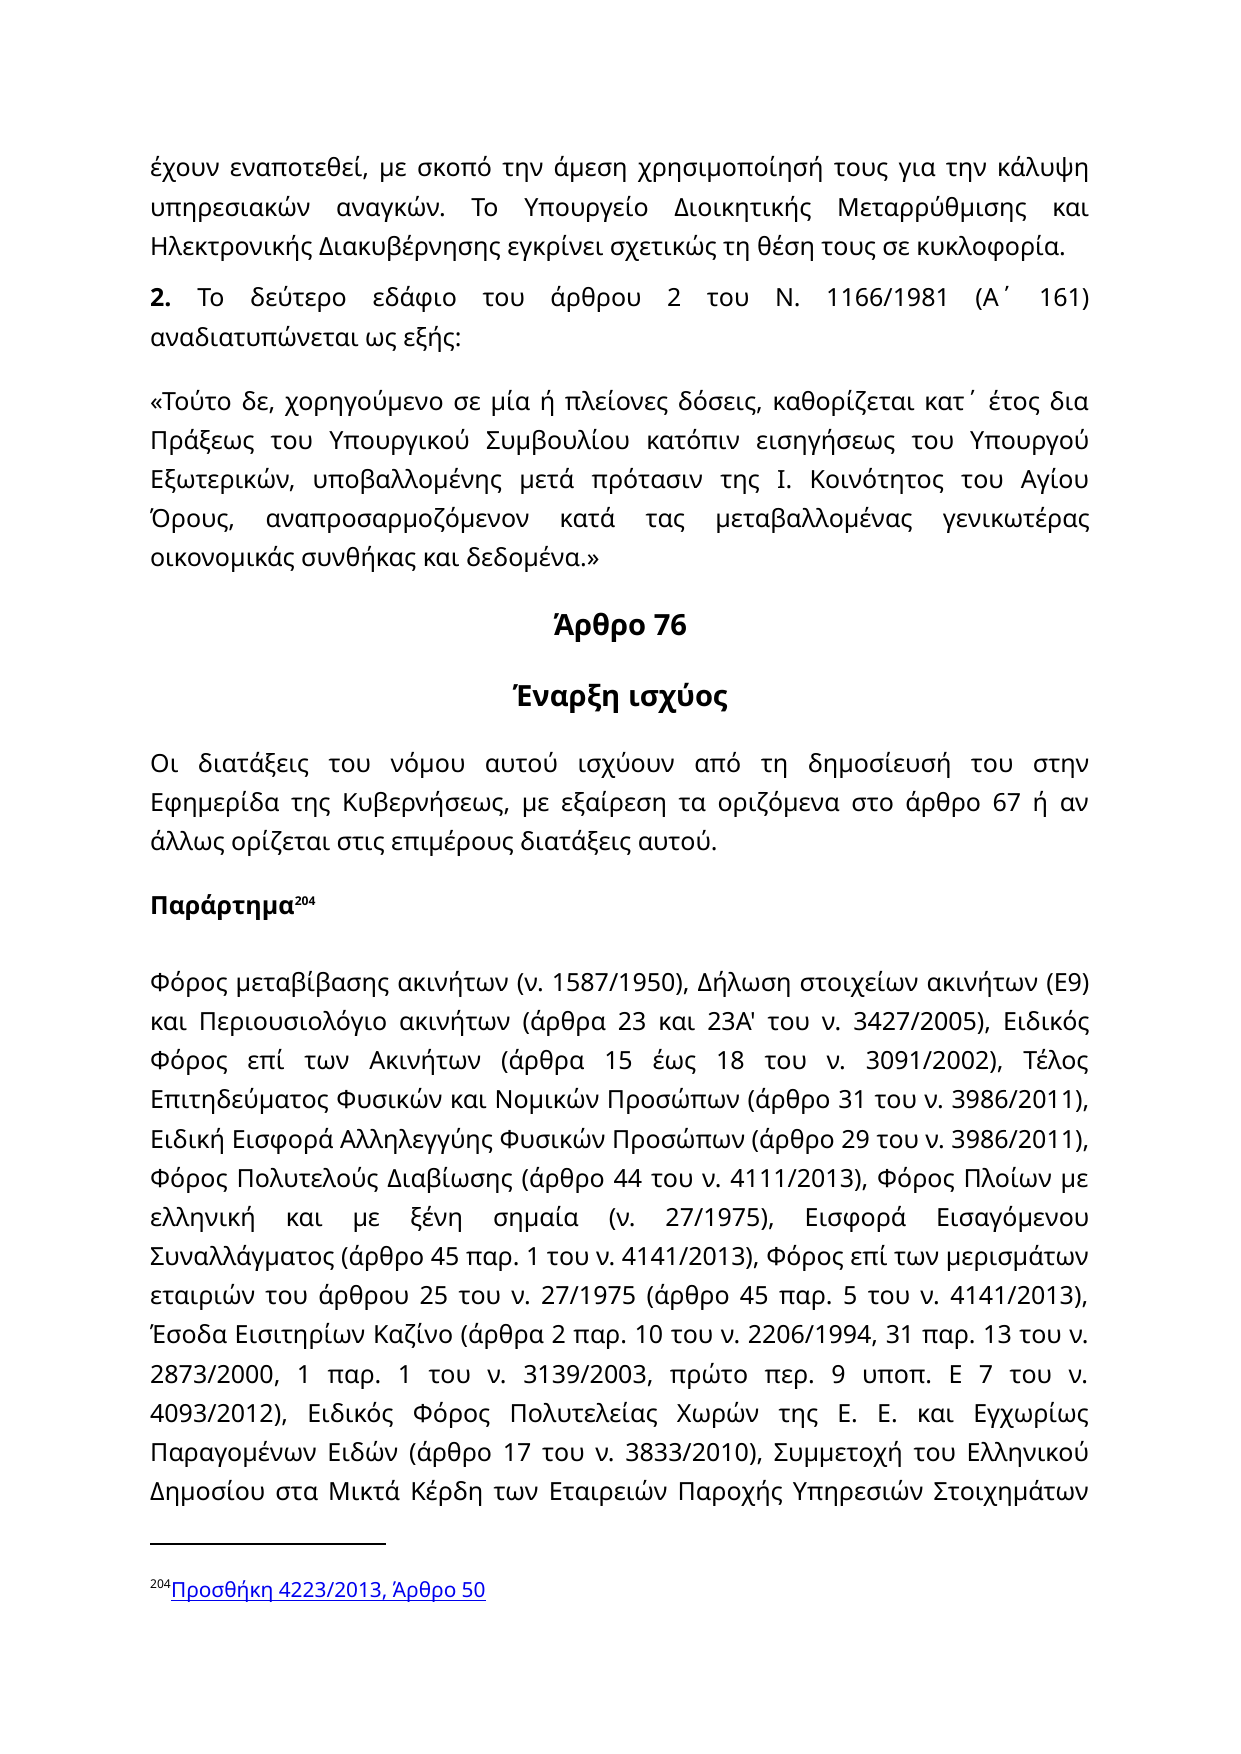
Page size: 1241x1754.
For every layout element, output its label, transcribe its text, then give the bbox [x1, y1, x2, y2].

text Προσθήκη 4223/2013, Άρθρο 50 [150, 1576, 1090, 1604]
text Οι διατάξεις του νόμου αυτού ισχύουν από τη δημοσίευσή του στην Εφημερίδα της Κυβερνήσεως, με εξαίρεση τα οριζόμενα στο άρθρο 67 ή αν άλλως ορίζεται στις επιμέρους διατάξεις αυτού. [150, 745, 1090, 858]
title Παράρτημα [150, 888, 1090, 922]
subtitle Άρθρο 76 [150, 604, 1090, 644]
text 2. Το δεύτερο εδάφιο του άρθρου 2 του Ν. 1166/1981 (Α΄ 161) αναδιατυπώνεται ως εξής: [150, 280, 1090, 353]
text «Τούτο δε, χορηγούμενο σε μία ή πλείονες δόσεις, καθορίζεται κατ΄ έτος δια Πράξεως του Υπουργικού Συμβουλίου κατόπιν εισηγήσεως του Υπουργού Εξωτερικών, υποβαλλομένης μετά πρότασιν της I. Κοινότητος του Αγίου Όρους, αναπροσαρμοζόμενον κατά τας μεταβαλλομένας γενικωτέρας οικονομικάς συνθήκας και δεδομένα.» [150, 383, 1090, 574]
subtitle Έναρξη ισχύος [150, 675, 1090, 714]
text Φόρος μεταβίβασης ακινήτων (ν. 1587/1950), Δήλωση στοιχείων ακινήτων (Ε9) και Περιουσιολόγιο ακινήτων (άρθρα 23 και 23Α' του ν. 3427/2005), Ειδικός Φόρος επί των Ακινήτων (άρθρα 15 έως 18 του ν. 3091/2002), Τέλος Επιτηδεύματος Φυσικών και Νομικών Προσώπων (άρθρο 31 του ν. 3986/2011), Ειδική Εισφορά Αλληλεγγύης Φυσικών Προσώπων (άρθρο 29 του ν. 3986/2011), Φόρος Πολυτελούς Διαβίωσης (άρθρο 44 του ν. 4111/2013), Φόρος Πλοίων με ελληνική και με ξένη σημαία (ν. 27/1975), Εισφορά Εισαγόμενου Συναλλάγματος (άρθρο 45 παρ. 1 του ν. 4141/2013), Φόρος επί των μερισμάτων εταιριών του άρθρου 25 του ν. 27/1975 (άρθρο 45 παρ. 5 του ν. 4141/2013), Έσοδα Εισιτηρίων Καζίνο (άρθρα 2 παρ. 10 του ν. 2206/1994, 31 παρ. 13 του ν. 2873/2000, 1 παρ. 1 του ν. 3139/2003, πρώτο περ. 9 υποπ. Ε 7 του ν. 4093/2012), Ειδικός Φόρος Πολυτελείας Χωρών της Ε. Ε. και Εγχωρίως Παραγομένων Ειδών (άρθρο 17 του ν. 3833/2010), Συμμετοχή του Ελληνικού Δημοσίου στα Μικτά Κέρδη των Εταιρειών Παροχής Υπηρεσιών Στοιχημάτων [150, 964, 1090, 1508]
text έχουν εναποτεθεί, με σκοπό την άμεση χρησιμοποίησή τους για την κάλυψη υπηρεσιακών αναγκών. Το Υπουργείο Διοικητικής Μεταρρύθμισης και Ηλεκτρονικής Διακυβέρνησης εγκρίνει σχετικώς τη θέση τους σε κυκλοφορία. [150, 150, 1090, 262]
